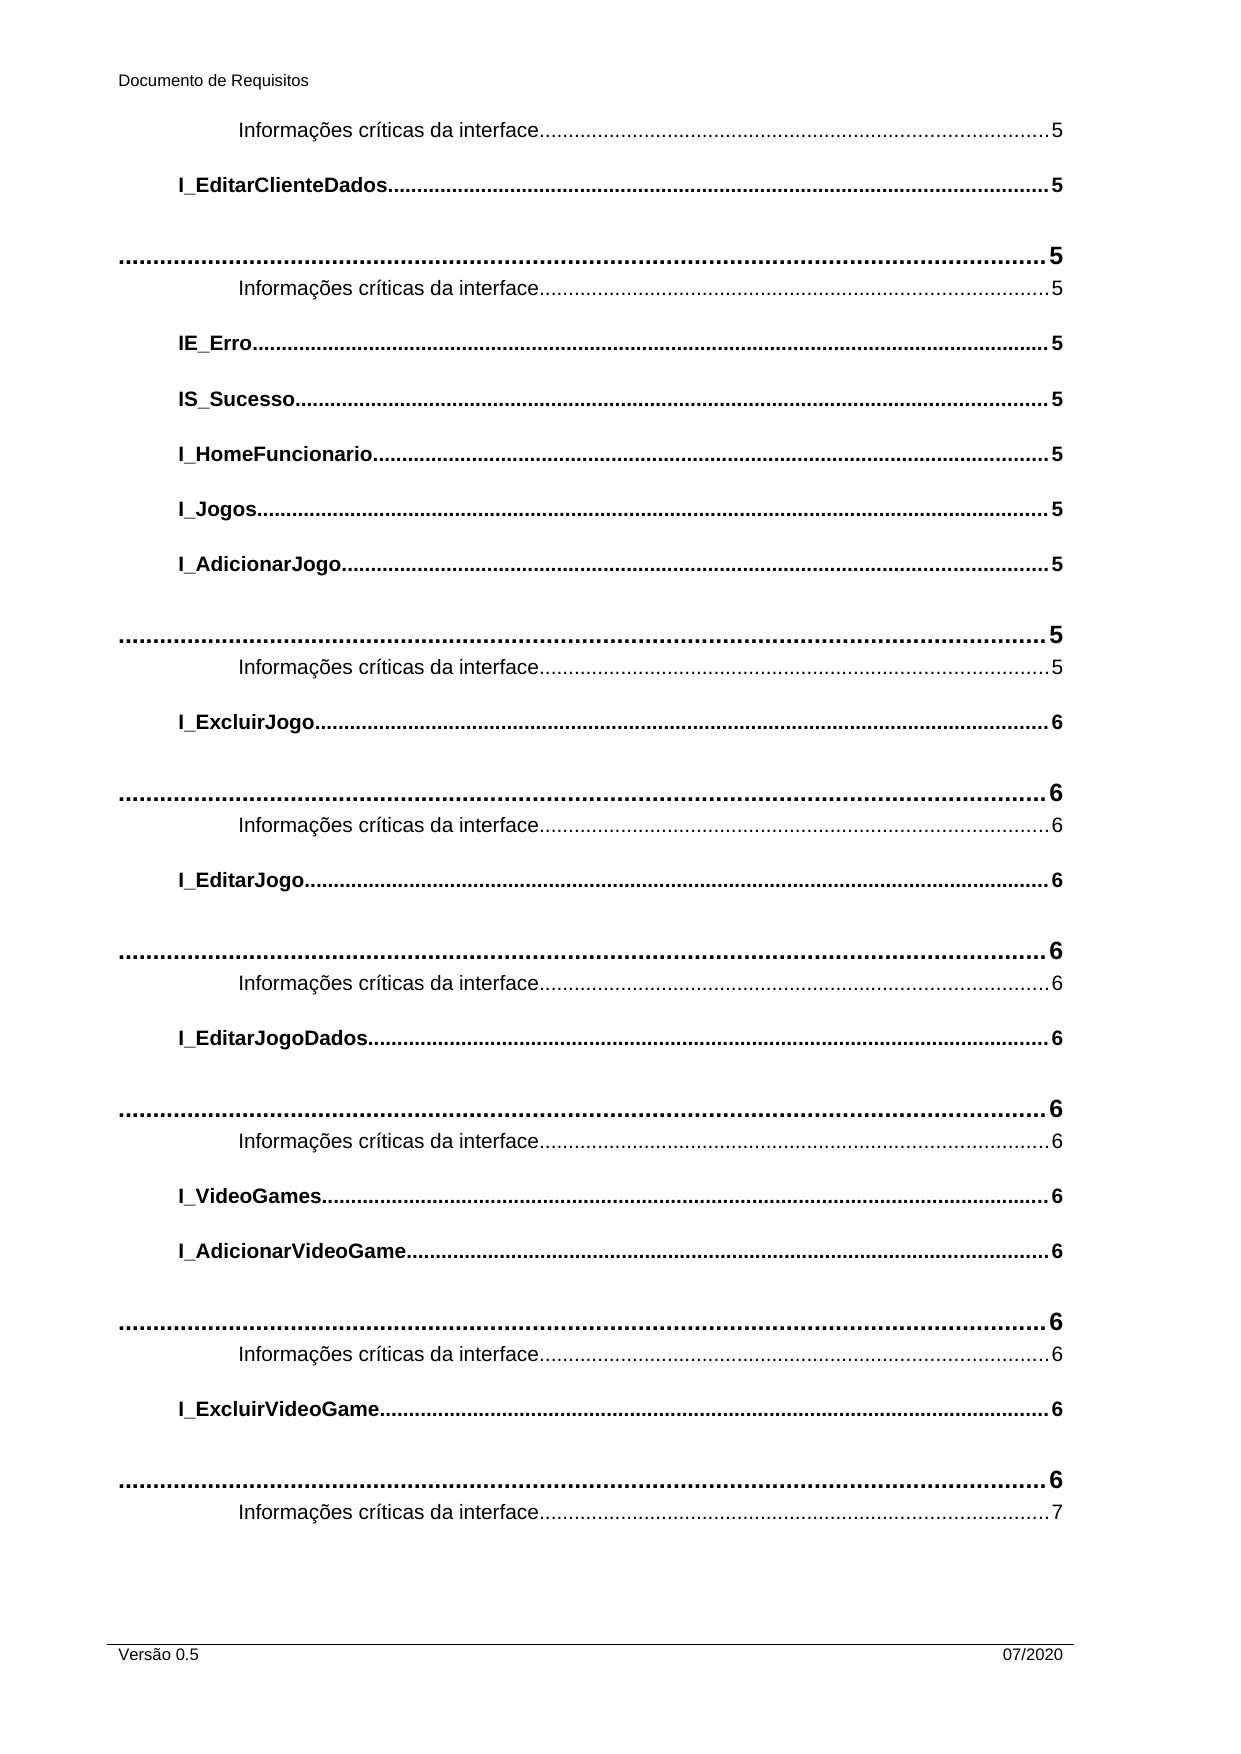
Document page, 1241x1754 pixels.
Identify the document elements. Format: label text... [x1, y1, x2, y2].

text I_VideoGames 6 [178, 1184, 1063, 1208]
text Informações críticas da interface 6 [238, 1128, 1063, 1152]
text I_EditarJogo 6 [178, 868, 1063, 892]
text Informações críticas da interface 5 [238, 276, 1063, 300]
text Informações críticas da interface 6 [238, 813, 1063, 837]
text I_AdicionarVideoGame 6 [178, 1239, 1063, 1263]
text I_Jogos 5 [178, 497, 1063, 521]
text 6 [118, 1093, 1063, 1122]
text I_AdicionarJogo 5 [178, 552, 1063, 576]
text 5 [118, 620, 1063, 648]
text Informações críticas da interface 7 [238, 1499, 1063, 1523]
text I_HomeFuncionario 5 [178, 442, 1063, 466]
text Informações críticas da interface 6 [238, 1342, 1063, 1366]
text 6 [118, 1464, 1063, 1493]
text I_EditarClienteDados 5 [178, 173, 1063, 197]
text 6 [118, 778, 1063, 806]
text 6 [118, 936, 1063, 964]
text I_ExcluirJogo 6 [178, 710, 1063, 734]
text I_EditarJogoDados 6 [178, 1026, 1063, 1050]
text Informações críticas da interface 5 [238, 118, 1063, 142]
text Informações críticas da interface 6 [238, 971, 1063, 994]
text IS_Sucesso 5 [178, 386, 1063, 410]
text Informações críticas da interface 5 [238, 655, 1063, 679]
text I_ExcluirVideoGame 6 [178, 1397, 1063, 1421]
text IE_Erro 5 [178, 331, 1063, 355]
text 5 [118, 241, 1063, 270]
text 6 [118, 1307, 1063, 1335]
